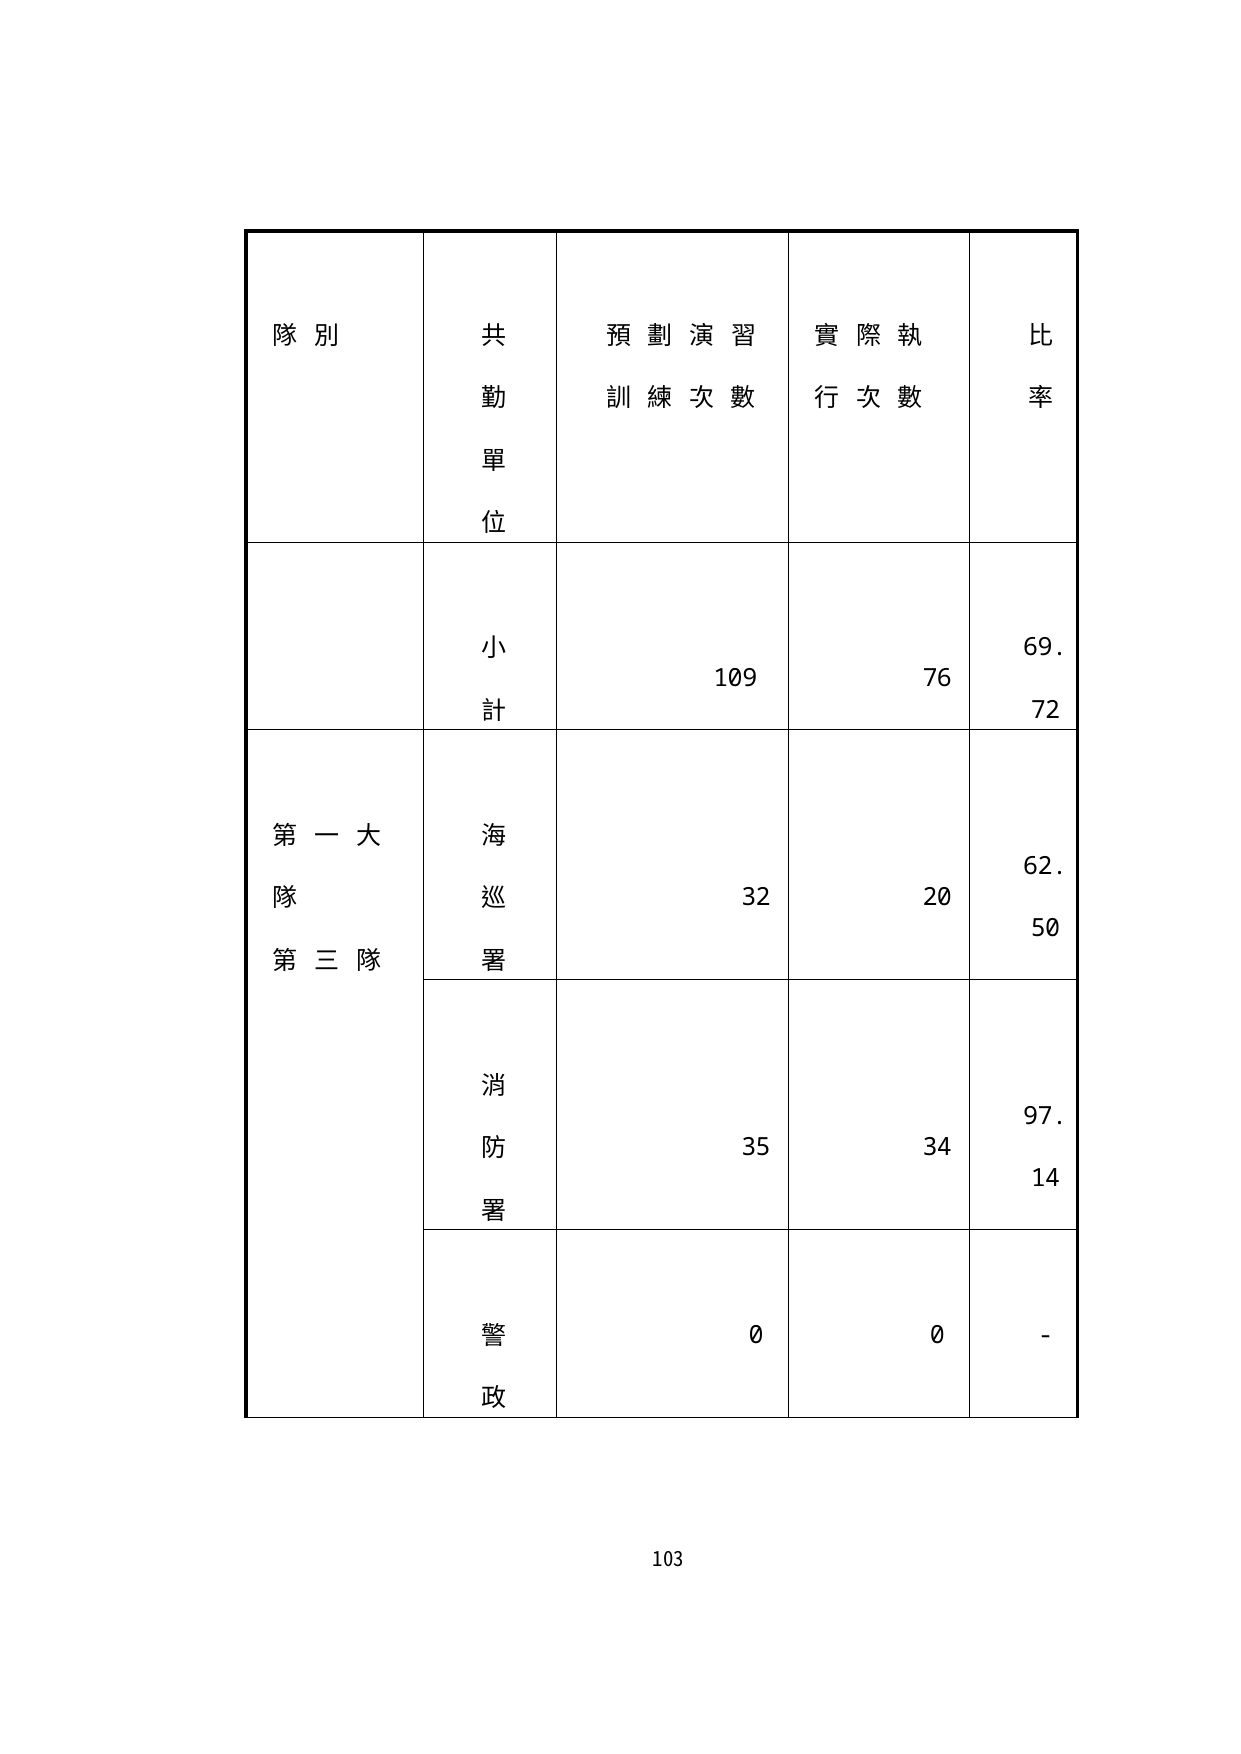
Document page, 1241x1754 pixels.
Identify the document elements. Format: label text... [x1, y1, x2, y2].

table_cell 76 [789, 543, 969, 729]
table_cell 小計 [424, 543, 556, 729]
table_cell 32 [557, 730, 788, 979]
table_cell 警政 [424, 1230, 556, 1417]
table_cell 20 [789, 730, 969, 979]
table_cell [248, 543, 423, 729]
table_cell 消防署 [424, 980, 556, 1229]
table_cell 109 [557, 543, 788, 729]
table_cell 第一大隊 第三隊 [248, 730, 423, 1417]
table_cell 海巡署 [424, 730, 556, 979]
table_cell 97.14 [970, 980, 1076, 1229]
table_header 比率 [970, 233, 1076, 542]
table_header 預劃演習訓練次數 [557, 233, 788, 542]
table_header 實際執行次數 [789, 233, 969, 542]
table_cell 0 [789, 1230, 969, 1417]
table_cell 69.72 [970, 543, 1076, 729]
table_cell 35 [557, 980, 788, 1229]
table_cell - [970, 1230, 1076, 1417]
table_header 共勤單位 [424, 233, 556, 542]
table_header 隊別 [248, 233, 423, 542]
table_cell 34 [789, 980, 969, 1229]
table_cell 0 [557, 1230, 788, 1417]
table_cell 62.50 [970, 730, 1076, 979]
